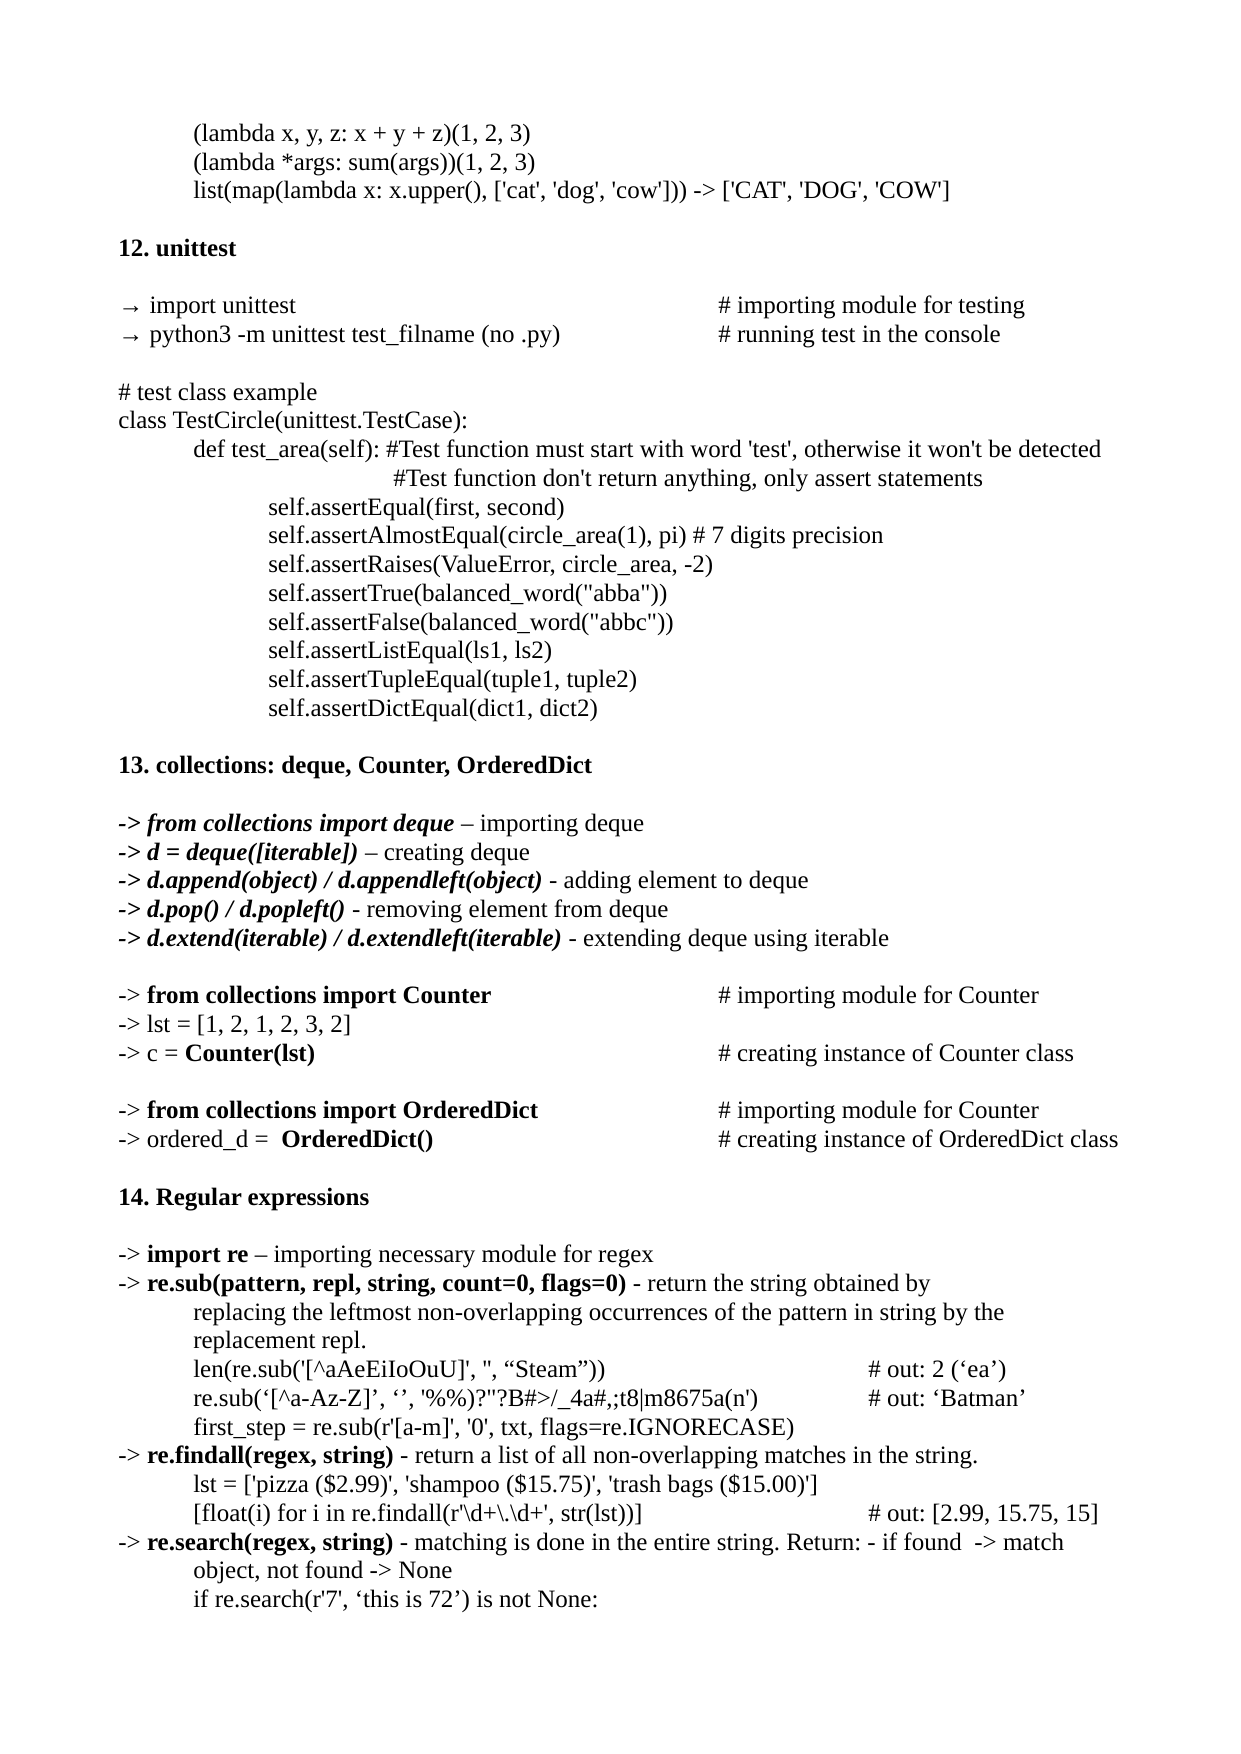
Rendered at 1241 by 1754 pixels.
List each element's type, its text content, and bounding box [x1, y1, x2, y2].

text class TestCircle(unittest.TestCase): [118, 406, 1122, 434]
text -> from collections import deque – importing deque [118, 808, 1122, 837]
text re.sub(‘[^a-Az-Z]’, ‘’, '%%)?"?B#>/_4a#,;t8|m8675a(n') # out: ‘Batman’ [118, 1383, 1122, 1412]
text -> d.pop() / d.popleft() - removing element from deque [118, 894, 1122, 923]
text -> from collections import Counter # importing module for Counter [118, 981, 1122, 1009]
text self.assertDictEqual(dict1, dict2) [118, 693, 1122, 722]
text self.assertEqual(first, second) [118, 492, 1122, 521]
text # test class example [118, 377, 1122, 406]
text if re.search(r'7', ‘this is 72’) is not None: [118, 1584, 1122, 1613]
text 12. unittest [118, 233, 1122, 262]
text self.assertListEqual(ls1, ls2) [118, 636, 1122, 664]
text -> from collections import OrderedDict # importing module for Counter [118, 1096, 1122, 1124]
text -> d.extend(iterable) / d.extendleft(iterable) - extending deque using iterable [118, 923, 1122, 952]
text -> d.append(object) / d.appendleft(object) - adding element to deque [118, 866, 1122, 894]
text (lambda *args: sum(args))(1, 2, 3) [118, 147, 1122, 176]
text self.assertFalse(balanced_word("abbc")) [118, 607, 1122, 636]
text len(re.sub('[^aAeEiIoOuU]', '', “Steam”)) # out: 2 (‘ea’) [118, 1354, 1122, 1383]
text (lambda x, y, z: x + y + z)(1, 2, 3) [118, 118, 1122, 147]
text -> c = Counter(lst) # creating instance of Counter class [118, 1038, 1122, 1067]
text #Test function don't return anything, only assert statements [118, 463, 1122, 492]
text -> d = deque([iterable]) – creating deque [118, 837, 1122, 866]
text -> re.search(regex, string) - matching is done in the entire string. Return: - if found -> match object, not found -> None [118, 1527, 1122, 1584]
text → python3 -m unittest test_filname (no .py) # running test in the console [118, 319, 1122, 348]
text first_step = re.sub(r'[a-m]', '0', txt, flags=re.IGNORECASE) [118, 1412, 1122, 1441]
text -> import re – importing necessary module for regex [118, 1239, 1122, 1268]
text -> re.findall(regex, string) - return a list of all non-overlapping matches in the string. [118, 1441, 1122, 1469]
text -> re.sub(pattern, repl, string, count=0, flags=0) - return the string obtained by [118, 1268, 1122, 1297]
text → import unittest # importing module for testing [118, 291, 1122, 319]
text 13. collections: deque, Counter, OrderedDict [118, 751, 1122, 779]
text def test_area(self): #Test function must start with word 'test', otherwise it won't be detected [118, 434, 1122, 463]
text replacement repl. [118, 1326, 1122, 1354]
text list(map(lambda x: x.upper(), ['cat', 'dog', 'cow'])) -> ['CAT', 'DOG', 'COW'] [118, 176, 1122, 204]
text self.assertRaises(ValueError, circle_area, -2) [118, 549, 1122, 578]
text self.assertAlmostEqual(circle_area(1), pi) # 7 digits precision [118, 521, 1122, 549]
text -> lst = [1, 2, 1, 2, 3, 2] [118, 1009, 1122, 1038]
text self.assertTupleEqual(tuple1, tuple2) [118, 664, 1122, 693]
text [float(i) for i in re.findall(r'\d+\.\d+', str(lst))] # out: [2.99, 15.75, 15] [118, 1498, 1122, 1527]
text -> ordered_d = OrderedDict() # creating instance of OrderedDict class [118, 1124, 1122, 1153]
text 14. Regular expressions [118, 1182, 1122, 1211]
text self.assertTrue(balanced_word("abba")) [118, 578, 1122, 607]
text lst = ['pizza ($2.99)', 'shampoo ($15.75)', 'trash bags ($15.00)'] [118, 1469, 1122, 1498]
text replacing the leftmost non-overlapping occurrences of the pattern in string by the [118, 1297, 1122, 1326]
